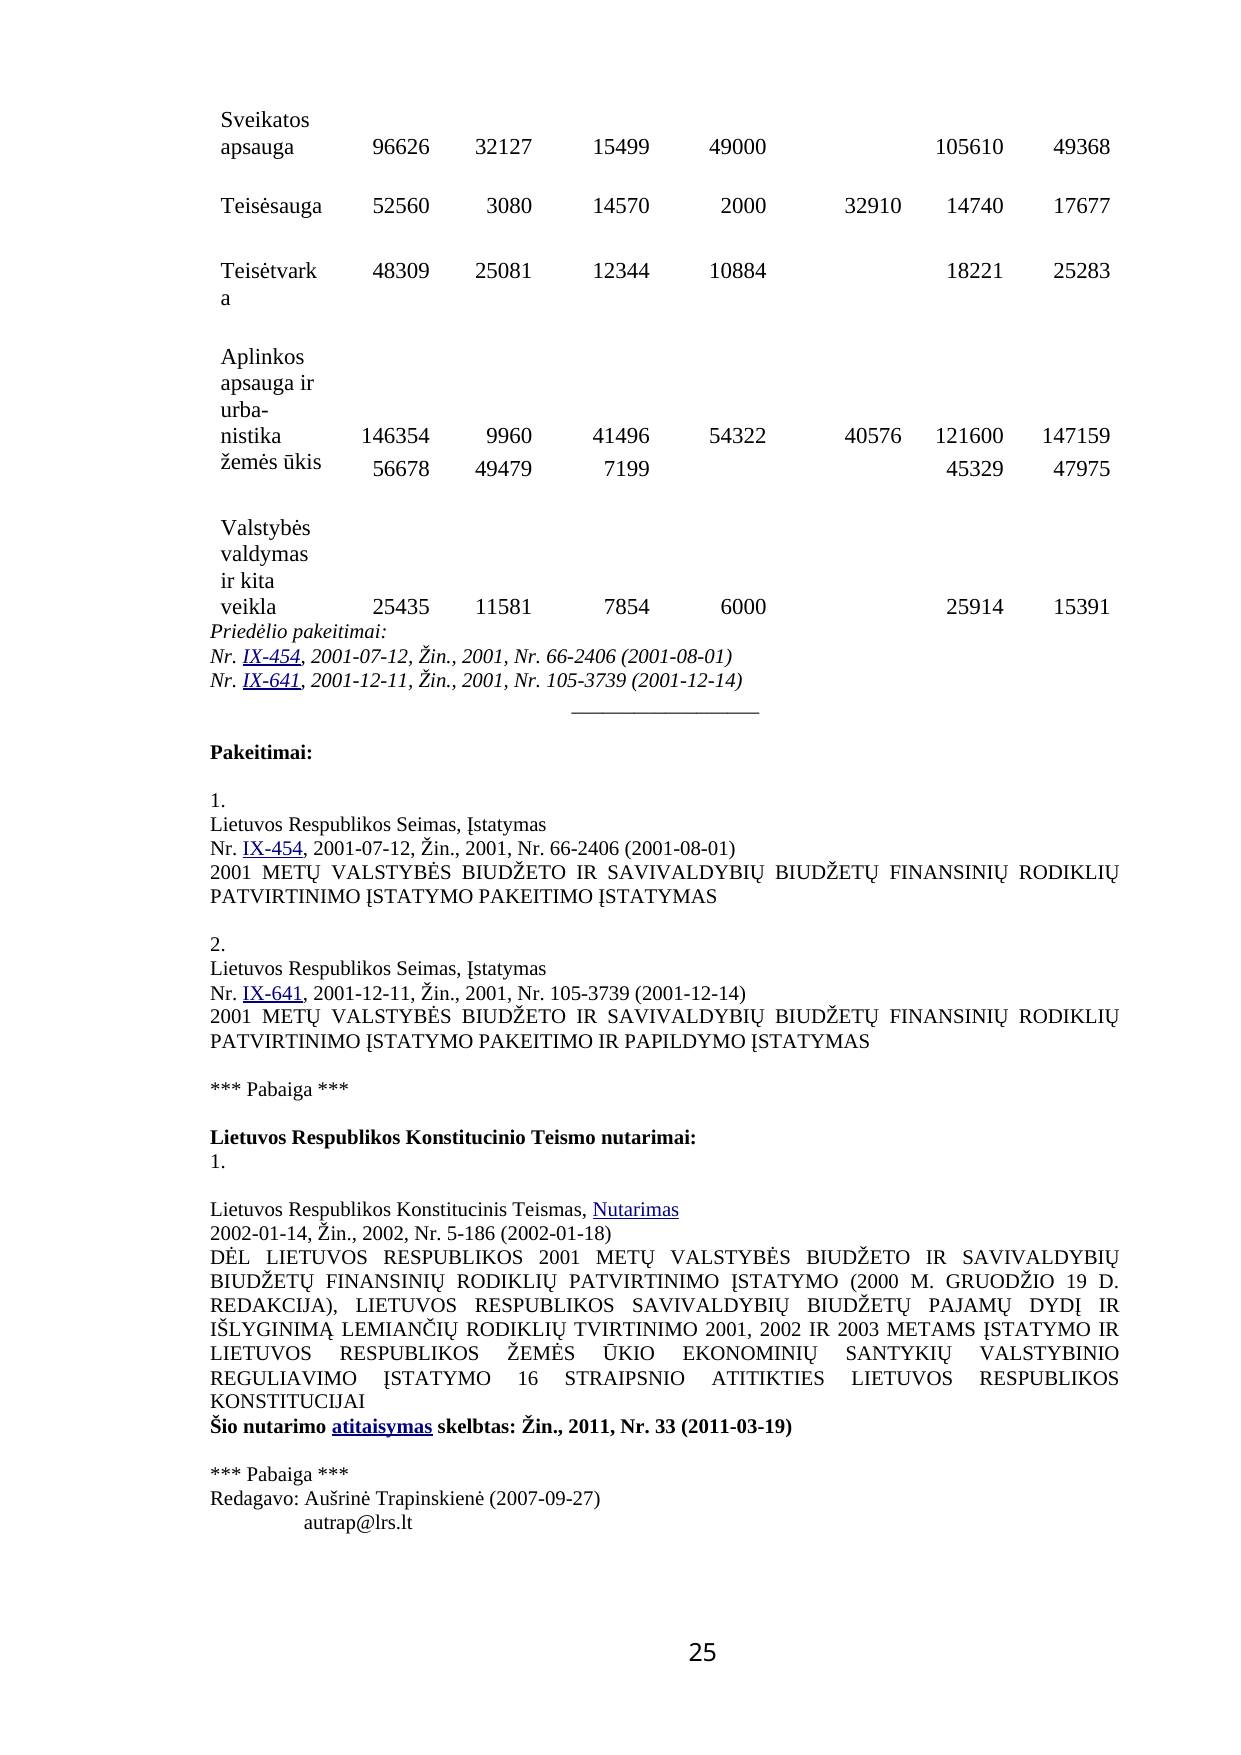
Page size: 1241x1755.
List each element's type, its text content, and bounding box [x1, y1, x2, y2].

table_cell Teisėtvarka [215, 258, 332, 310]
table_cell 12344 [537, 258, 655, 310]
text 2001 METŲ VALSTYBĖS BIUDŽETO IR SAVIVALDYBIŲ BIUDŽETŲ FINANSINIŲ RODIKLIŲ PATVIRTINIMO ĮSTATYMO PAKEITIMO ĮSTATYMAS [210, 860, 1120, 908]
text 2001 METŲ VALSTYBĖS BIUDŽETO IR SAVIVALDYBIŲ BIUDŽETŲ FINANSINIŲ RODIKLIŲ PATVIRTINIMO ĮSTATYMO PAKEITIMO IR PAPILDYMO ĮSTATYMAS [210, 1004, 1120, 1053]
table_cell [655, 74, 771, 106]
table_cell [771, 310, 907, 343]
table_cell 146354 [332, 343, 435, 448]
text DĖL LIETUVOS RESPUBLIKOS 2001 METŲ VALSTYBĖS BIUDŽETO IR SAVIVALDYBIŲ BIUDŽETŲ FINANSINIŲ RODIKLIŲ PATVIRTINIMO ĮSTATYMO (2000 M. GRUODŽIO 19 D. REDAKCIJA), LIETUVOS RESPUBLIKOS SAVIVALDYBIŲ BIUDŽETŲ PAJAMŲ DYDĮ IR IŠLYGINIMĄ LEMIANČIŲ RODIKLIŲ TVIRTINIMO 2001, 2002 IR 2003 METAMS ĮSTATYMO IR LIETUVOS RESPUBLIKOS ŽEMĖS ŪKIO EKONOMINIŲ SANTYKIŲ VALSTYBINIO REGULIAVIMO ĮSTATYMO 16 STRAIPSNIO ATITIKTIES LIETUVOS RESPUBLIKOS KONSTITUCIJAI [210, 1245, 1120, 1413]
table_cell [771, 74, 907, 106]
table_cell [907, 159, 1009, 192]
table_cell [215, 225, 332, 257]
table_cell [655, 159, 771, 192]
text __________________ [210, 692, 1120, 716]
table_cell [655, 481, 771, 514]
text Nr. IX-454, 2001-07-12, Žin., 2001, Nr. 66-2406 (2001-08-01) [210, 836, 1120, 860]
table_cell 7854 [537, 514, 655, 619]
table_cell 6000 [655, 514, 771, 619]
table_cell [1009, 159, 1116, 192]
table_cell 25283 [1009, 258, 1116, 310]
table_cell 18221 [907, 258, 1009, 310]
table_cell žemės ūkis [215, 449, 332, 481]
text Lietuvos Respublikos Seimas, Įstatymas [210, 812, 1120, 836]
table_cell 9960 [435, 343, 537, 448]
table_cell [537, 481, 655, 514]
table_cell 25081 [435, 258, 537, 310]
table_cell [907, 74, 1009, 106]
table_cell [435, 74, 537, 106]
table_cell [332, 74, 435, 106]
text Nr. IX-454, 2001-07-12, Žin., 2001, Nr. 66-2406 (2001-08-01) [210, 643, 1120, 668]
table_cell [435, 159, 537, 192]
table_cell 3080 [435, 192, 537, 225]
table_cell [907, 481, 1009, 514]
table_cell [215, 74, 332, 106]
table_cell 17677 [1009, 192, 1116, 225]
table_cell 25914 [907, 514, 1009, 619]
table_cell [537, 159, 655, 192]
table_cell [1009, 74, 1116, 106]
table_cell [332, 225, 435, 257]
table_cell 11581 [435, 514, 537, 619]
table_cell 105610 [907, 106, 1009, 159]
table_cell 15499 [537, 106, 655, 159]
table_cell [655, 449, 771, 481]
table_cell [1009, 481, 1116, 514]
text Lietuvos Respublikos Konstitucinis Teismas, Nutarimas [210, 1197, 1120, 1221]
text *** Pabaiga *** [210, 1077, 1120, 1101]
table_cell 147159 [1009, 343, 1116, 448]
table_cell 2000 [655, 192, 771, 225]
table_cell [655, 225, 771, 257]
table_cell 54322 [655, 343, 771, 448]
table_cell [771, 514, 907, 619]
text *** Pabaiga *** [210, 1462, 1120, 1486]
table_cell [907, 225, 1009, 257]
table_cell [215, 159, 332, 192]
text Redagavo: Aušrinė Trapinskienė (2007-09-27) [210, 1486, 1120, 1510]
table_cell 56678 [332, 449, 435, 481]
text autrap@lrs.lt [210, 1510, 1120, 1534]
table_cell Sveikatos apsauga [215, 106, 332, 159]
text 1. [210, 788, 1120, 812]
table_cell [537, 310, 655, 343]
table_cell 14570 [537, 192, 655, 225]
table_cell 14740 [907, 192, 1009, 225]
text Nr. IX-641, 2001-12-11, Žin., 2001, Nr. 105-3739 (2001-12-14) [210, 980, 1120, 1004]
table_cell Aplinkos apsauga ir urba-nistika [215, 343, 332, 448]
table_cell [771, 258, 907, 310]
text Šio nutarimo atitaisymas skelbtas: Žin., 2011, Nr. 33 (2011-03-19) [210, 1413, 1120, 1438]
table_cell 52560 [332, 192, 435, 225]
table_cell [332, 159, 435, 192]
table_cell 47975 [1009, 449, 1116, 481]
table_cell [771, 159, 907, 192]
table_cell 48309 [332, 258, 435, 310]
table_cell [332, 481, 435, 514]
table_cell 96626 [332, 106, 435, 159]
table_cell [215, 481, 332, 514]
table_cell 32127 [435, 106, 537, 159]
table_cell [771, 449, 907, 481]
table_cell 25435 [332, 514, 435, 619]
text 2002-01-14, Žin., 2002, Nr. 5-186 (2002-01-18) [210, 1221, 1120, 1245]
table_cell [771, 225, 907, 257]
table_cell [771, 106, 907, 159]
text Lietuvos Respublikos Konstitucinio Teismo nutarimai: [210, 1125, 1120, 1149]
table_cell [771, 481, 907, 514]
table_cell 121600 [907, 343, 1009, 448]
text Lietuvos Respublikos Seimas, Įstatymas [210, 956, 1120, 980]
text Pakeitimai: [210, 740, 1120, 764]
table_cell [907, 310, 1009, 343]
table_cell 45329 [907, 449, 1009, 481]
text 2. [210, 932, 1120, 956]
table_cell 7199 [537, 449, 655, 481]
table_cell [1009, 310, 1116, 343]
table_cell [435, 310, 537, 343]
table_cell 10884 [655, 258, 771, 310]
table_cell [655, 310, 771, 343]
table_cell 15391 [1009, 514, 1116, 619]
table_cell 49368 [1009, 106, 1116, 159]
table_cell Valstybės valdymas ir kita veikla [215, 514, 332, 619]
table_cell 49479 [435, 449, 537, 481]
table_cell 40576 [771, 343, 907, 448]
text Nr. IX-641, 2001-12-11, Žin., 2001, Nr. 105-3739 (2001-12-14) [210, 668, 1155, 692]
table_cell [537, 74, 655, 106]
table_cell 41496 [537, 343, 655, 448]
table_cell Teisėsauga [215, 192, 332, 225]
text 1. [210, 1149, 1120, 1173]
table_cell 49000 [655, 106, 771, 159]
table_cell [435, 481, 537, 514]
table_cell [1009, 225, 1116, 257]
table_cell [332, 310, 435, 343]
table_cell 32910 [771, 192, 907, 225]
table_cell [537, 225, 655, 257]
table_cell [435, 225, 537, 257]
table_cell [215, 310, 332, 343]
subtitle Priedėlio pakeitimai: [210, 619, 1120, 643]
